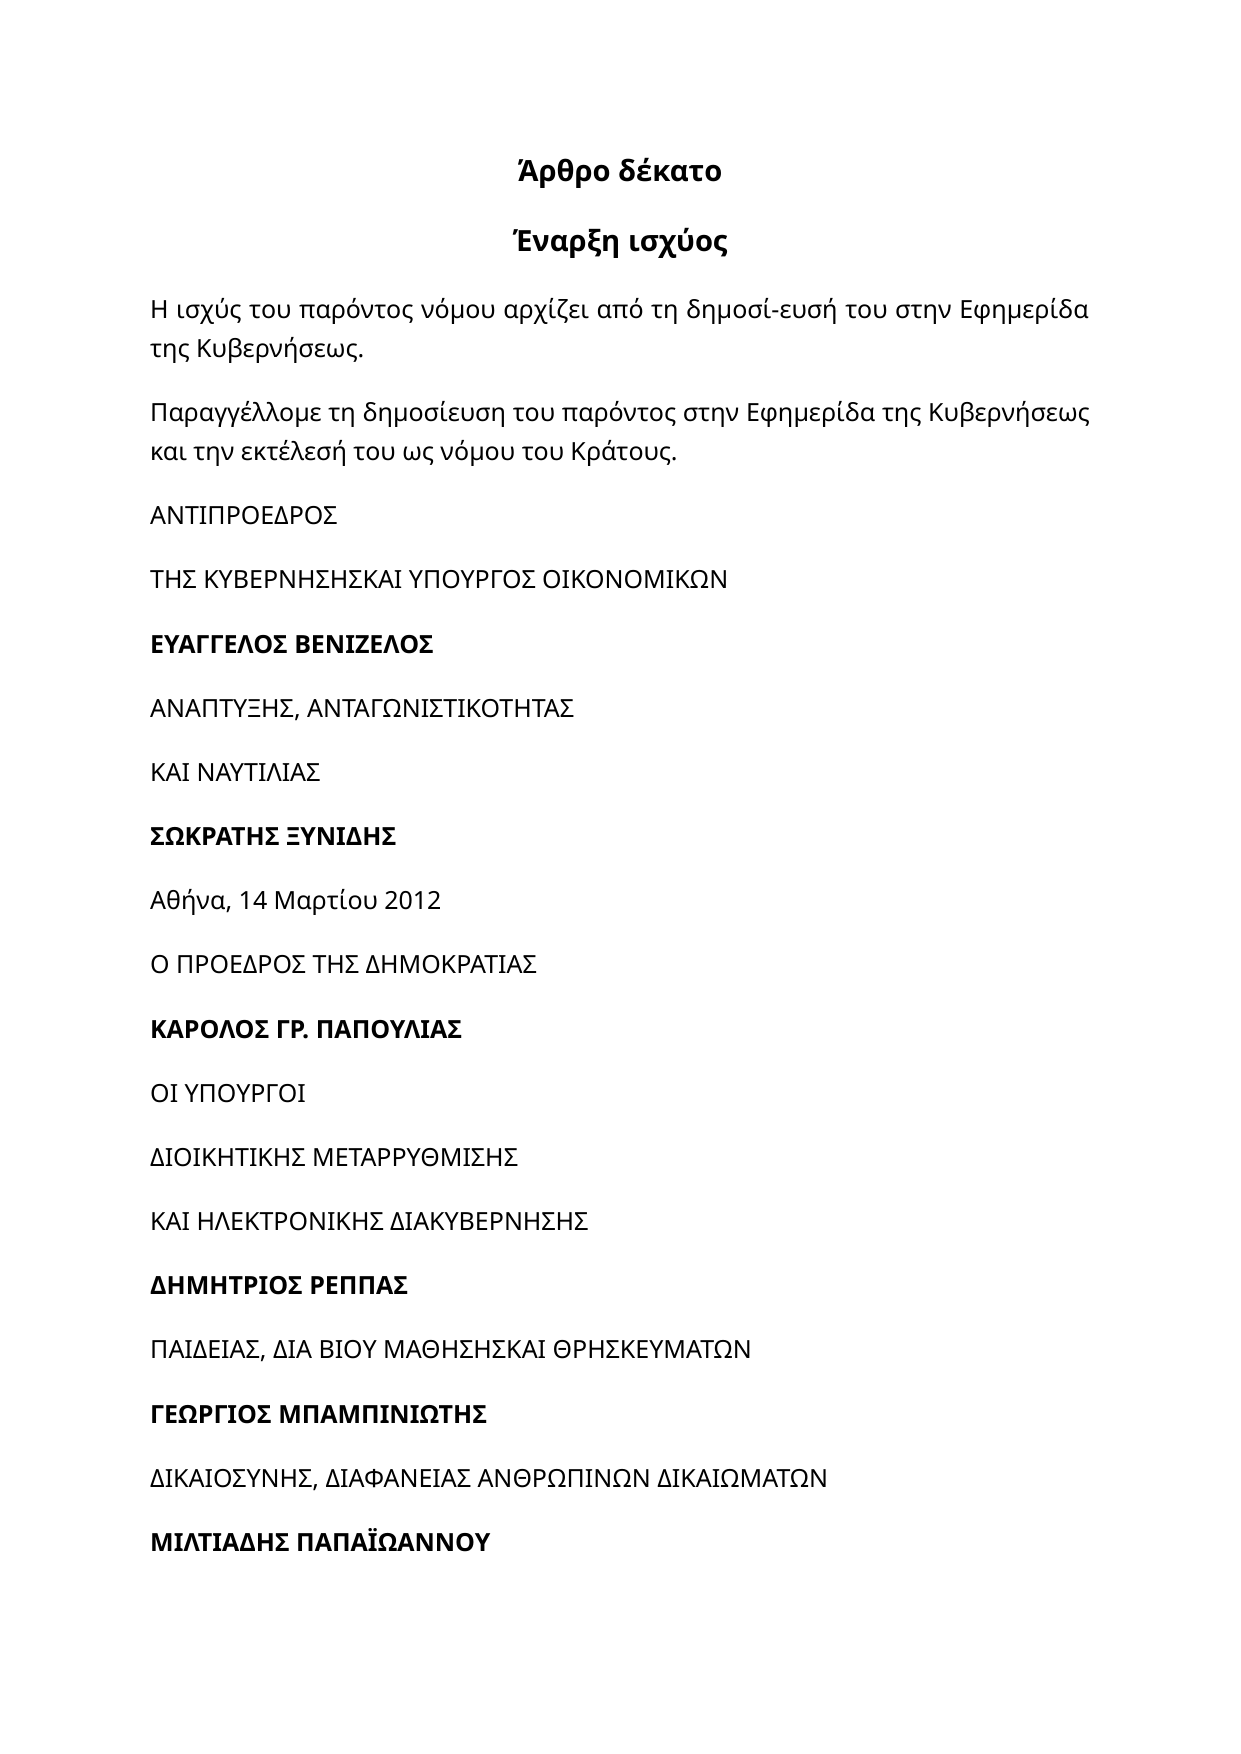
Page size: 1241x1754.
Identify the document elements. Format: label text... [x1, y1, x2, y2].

text ΣΩΚΡΑΤΗΣ ΞΥΝΙΔΗΣ [150, 819, 1090, 853]
subtitle Άρθρο δέκατο [150, 150, 1090, 190]
text Η ισχύς του παρόντος νόμου αρχίζει από τη δημοσί-ευσή του στην Εφημερίδα της Κυβερνήσεως. [150, 291, 1090, 364]
text ΤΗΣ ΚΥΒΕΡΝΗΣΗΣΚΑΙ ΥΠΟΥΡΓΟΣ ΟΙΚΟΝΟΜΙΚΩΝ [150, 562, 1090, 596]
text ΑΝΑΠΤΥΞΗΣ, ΑΝΤΑΓΩΝΙΣΤΙΚΟΤΗΤΑΣ [150, 690, 1090, 724]
text ΔΗΜΗΤΡΙΟΣ ΡΕΠΠΑΣ [150, 1268, 1090, 1302]
subtitle Έναρξη ισχύος [150, 221, 1090, 260]
text ΟΙ ΥΠΟΥΡΓΟΙ [150, 1075, 1090, 1109]
text ΕΥΑΓΓΕΛΟΣ ΒΕΝΙΖΕΛΟΣ [150, 626, 1090, 660]
text Παραγγέλλομε τη δημοσίευση του παρόντος στην Εφημερίδα της Κυβερνήσεως και την εκτέλεσή του ως νόμου του Κράτους. [150, 394, 1090, 468]
text Ο ΠΡΟΕΔΡΟΣ ΤΗΣ ΔΗΜΟΚΡΑΤΙΑΣ [150, 947, 1090, 981]
text ΠΑΙΔΕΙΑΣ, ΔΙΑ ΒΙΟΥ ΜΑΘΗΣΗΣΚΑΙ ΘΡΗΣΚΕΥΜΑΤΩΝ [150, 1332, 1090, 1366]
text ΓΕΩΡΓΙΟΣ ΜΠΑΜΠΙΝΙΩΤΗΣ [150, 1396, 1090, 1430]
text ΔΙΚΑΙΟΣΥΝΗΣ, ΔΙΑΦΑΝΕΙΑΣ ΑΝΘΡΩΠΙΝΩΝ ΔΙΚΑΙΩΜΑΤΩΝ [150, 1460, 1090, 1494]
text ΔΙΟΙΚΗΤΙΚΗΣ ΜΕΤΑΡΡΥΘΜΙΣΗΣ [150, 1139, 1090, 1174]
text ANTIΠΡΟΕΔΡΟΣ [150, 498, 1090, 532]
text Αθήνα, 14 Μαρτίου 2012 [150, 883, 1090, 917]
text ΚΑΡΟΛΟΣ ΓΡ. ΠΑΠΟΥΛΙΑΣ [150, 1011, 1090, 1045]
text ΜΙΛΤΙΑΔΗΣ ΠΑΠΑΪΩΑΝΝΟΥ [150, 1524, 1090, 1559]
text ΚΑΙ ΝΑΥΤΙΛΙΑΣ [150, 754, 1090, 789]
text ΚΑΙ ΗΛΕΚΤΡΟΝΙΚΗΣ ΔΙΑΚΥΒΕΡΝΗΣΗΣ [150, 1204, 1090, 1238]
